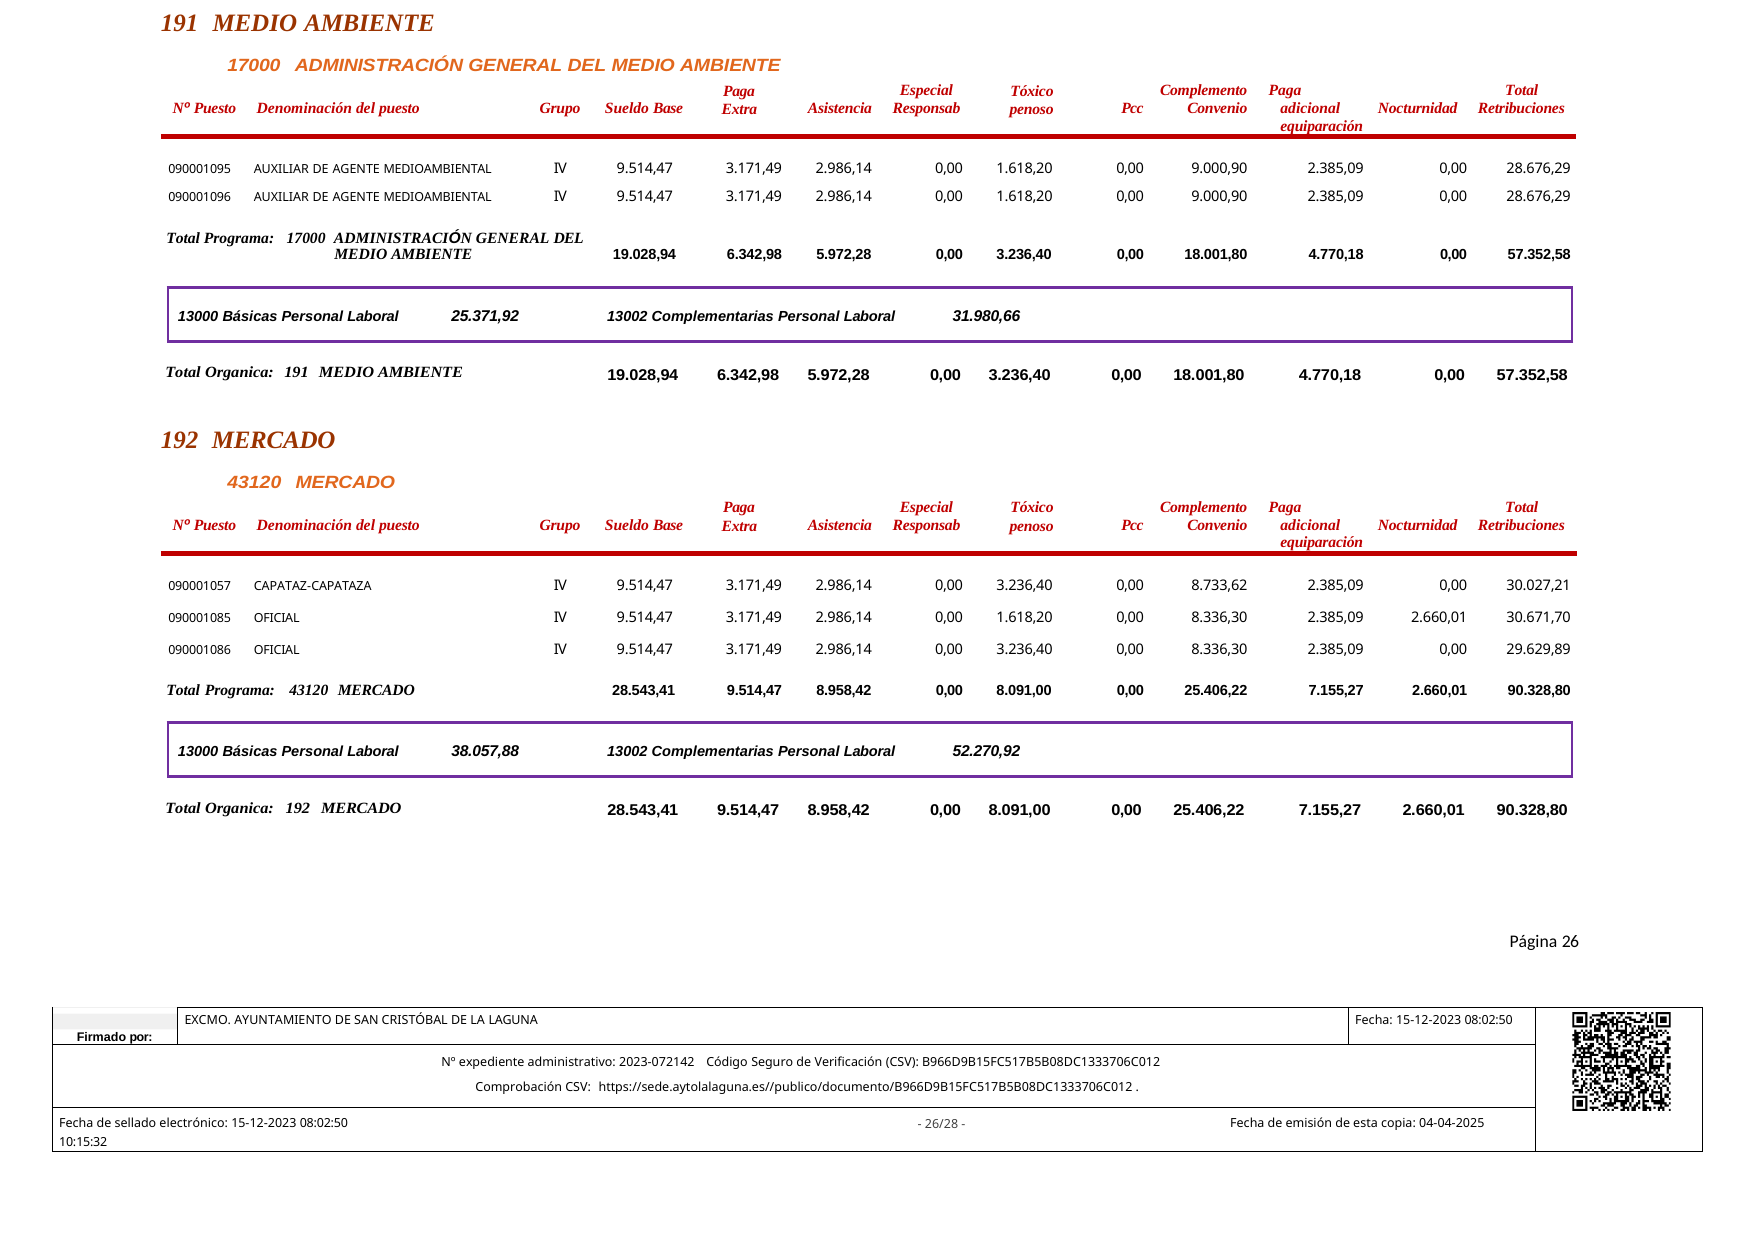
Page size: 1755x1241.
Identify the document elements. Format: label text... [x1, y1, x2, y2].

table_cell 28.676,29 [1472, 139, 1576, 180]
table_header EXCMO. AYUNTAMIENTO DE SAN CRISTÓBAL DE LA LAGUNA [178, 1008, 1348, 1044]
table_header Paga Extra [703, 82, 795, 134]
table_cell 0,00 [1086, 597, 1153, 633]
table_cell IV [480, 556, 593, 597]
table_header Nº Puesto [161, 498, 245, 551]
table_cell 2.986,14 [795, 139, 883, 180]
table_cell 9.514,47 [596, 180, 703, 206]
table_cell IV [480, 597, 593, 633]
table_cell 090001086 [161, 633, 245, 659]
subtitle 192 MERCADO [161, 425, 1710, 454]
table_cell 9.514,47 [703, 659, 795, 700]
table_header Nocturnidad [1372, 498, 1473, 551]
table_cell 9.514,47 [593, 556, 703, 597]
table_cell OFICIAL [245, 597, 480, 633]
table_cell 9.514,47 [593, 597, 703, 633]
table_cell 9.000,90 [1152, 139, 1258, 180]
table_header Total Retribuciones [1473, 498, 1577, 551]
table_cell 5.972,28 [795, 206, 883, 265]
table_cell 90.328,80 [1473, 659, 1577, 700]
table_cell Nº expediente administrativo: 2023-072142 Código Seguro de Verificación (CSV): B966D9B15FC517B5B08DC1333706C012 Comprobación CSV: https://sede.aytolalaguna.es//publico/documento/B966D9B15FC517B5B08DC1333706C012 . [53, 1045, 1535, 1107]
table_cell 2.660,01 [1372, 659, 1473, 700]
table_cell 3.236,40 [980, 206, 1085, 265]
table_header Pcc [1085, 82, 1152, 134]
table_cell 28.676,29 [1472, 180, 1576, 206]
table_cell 3.236,40 [980, 556, 1086, 597]
table_cell 090001095 [161, 139, 245, 180]
table_cell 0,00 [883, 633, 980, 659]
table_cell 0,00 [883, 556, 980, 597]
table_cell 8.958,42 [795, 659, 883, 700]
text Total Organica: 191 MEDIO AMBIENTE 19.028,94 6.342,98 5.972,28 0,00 3.236,40 0,00 18.001,80 4.770,18 0,00 57.352,58 [165, 363, 1710, 383]
table_cell IV [524, 139, 596, 180]
table_header Sueldo Base [593, 498, 703, 551]
table_cell 25.406,22 [1153, 659, 1259, 700]
table_cell 090001057 [161, 556, 245, 597]
table_header Sueldo Base [596, 82, 703, 134]
table_cell 0,00 [883, 139, 979, 180]
table_cell IV [480, 633, 593, 659]
table_cell 0,00 [883, 180, 979, 206]
table_cell 2.385,09 [1259, 139, 1371, 180]
table_header Grupo [480, 498, 593, 551]
table_cell 2.385,09 [1259, 556, 1372, 597]
subtitle 43120 MERCADO [227, 471, 1710, 492]
table_cell OFICIAL [245, 633, 480, 659]
table_cell 2.385,09 [1259, 180, 1371, 206]
text 13000 Básicas Personal Laboral 38.057,88 13002 Complementarias Personal Laboral 52.270,92 [178, 742, 1571, 760]
table_cell 2.385,09 [1259, 597, 1372, 633]
text Página 26 [44, 930, 1579, 951]
table_cell 3.171,49 [703, 556, 795, 597]
table_cell Total Programa: 17000 ADMINISTRACIÓN GENERAL DEL MEDIO AMBIENTE [161, 206, 596, 265]
table_header Especial Responsab [883, 82, 979, 134]
text Total Organica: 192 MERCADO 28.543,41 9.514,47 8.958,42 0,00 8.091,00 0,00 25.406,22 7.155,27 2.660,01 90.328,80 [165, 798, 1710, 819]
table_cell 0,00 [883, 659, 980, 700]
table_cell 0,00 [1086, 556, 1153, 597]
table_header Nocturnidad [1371, 82, 1472, 134]
table_cell 30.671,70 [1473, 597, 1577, 633]
table_header Total Retribuciones [1472, 82, 1576, 134]
table_cell 0,00 [1085, 180, 1152, 206]
table_cell 2.385,09 [1259, 633, 1372, 659]
table_cell 0,00 [1085, 139, 1152, 180]
table_cell 0,00 [1371, 180, 1472, 206]
table_cell 6.342,98 [703, 206, 795, 265]
table_cell 2.660,01 [1372, 597, 1473, 633]
table_cell IV [524, 180, 596, 206]
text 13000 Básicas Personal Laboral 25.371,92 13002 Complementarias Personal Laboral 31.980,66 [178, 307, 1571, 324]
table_cell 7.155,27 [1259, 659, 1372, 700]
table_cell CAPATAZ-CAPATAZA [245, 556, 480, 597]
table_cell 0,00 [1086, 633, 1153, 659]
table_cell 090001096 [161, 180, 245, 206]
table_cell 3.171,49 [703, 633, 795, 659]
table_cell 3.171,49 [703, 180, 795, 206]
table_header Pcc [1086, 498, 1153, 551]
table_cell 18.001,80 [1152, 206, 1258, 265]
table_cell 8.091,00 [980, 659, 1086, 700]
table_header Paga Extra [703, 498, 795, 551]
table_cell 0,00 [883, 206, 979, 265]
table_header Nº Puesto [161, 82, 245, 134]
table_cell 8.336,30 [1153, 633, 1259, 659]
table_header Asistencia [795, 82, 883, 134]
table_header Complemento Convenio [1153, 498, 1259, 551]
table_header Grupo [524, 82, 596, 134]
subtitle 191 MEDIO AMBIENTE [161, 8, 1710, 37]
table_cell 4.770,18 [1259, 206, 1371, 265]
table_header Fecha: 15-12-2023 08:02:50 [1349, 1008, 1535, 1044]
table_cell 9.514,47 [593, 633, 703, 659]
table_cell 57.352,58 [1472, 206, 1576, 265]
table_cell Total Programa: 43120 MERCADO [161, 659, 480, 700]
table_header [53, 1008, 177, 1013]
table_header Firmado por: [53, 1030, 177, 1044]
table_cell AUXILIAR DE AGENTE MEDIOAMBIENTAL [245, 180, 523, 206]
table_header Especial Responsab [883, 498, 980, 551]
table_cell 0,00 [1086, 659, 1153, 700]
table_cell 19.028,94 [596, 206, 703, 265]
table_cell 29.629,89 [1473, 633, 1577, 659]
table_cell 2.986,14 [795, 180, 883, 206]
subtitle 17000 ADMINISTRACIÓN GENERAL DEL MEDIO AMBIENTE [227, 55, 1710, 75]
table_header [1536, 1008, 1702, 1151]
table_cell AUXILIAR DE AGENTE MEDIOAMBIENTAL [245, 139, 523, 180]
table_header Tóxico penoso [980, 498, 1086, 551]
table_cell 8.733,62 [1153, 556, 1259, 597]
table_cell Fecha de sellado electrónico: 15-12-2023 08:02:50 - 26/28 - Fecha de emisión de esta copia: 04-04-2025 10:15:32 [53, 1108, 1535, 1151]
table_header Tóxico penoso [980, 82, 1085, 134]
table_cell 0,00 [883, 597, 980, 633]
table_cell 0,00 [1371, 206, 1472, 265]
table_header Complemento Convenio [1152, 82, 1258, 134]
table_header Paga adicional equiparación [1259, 498, 1372, 551]
table_cell 0,00 [1371, 139, 1472, 180]
table_header Denominación del puesto [245, 498, 480, 551]
table_cell 0,00 [1085, 206, 1152, 265]
table_cell 2.986,14 [795, 556, 883, 597]
table_cell 090001085 [161, 597, 245, 633]
table_cell 0,00 [1372, 633, 1473, 659]
table_cell 8.336,30 [1153, 597, 1259, 633]
table_cell 1.618,20 [980, 139, 1085, 180]
table_header Denominación del puesto [245, 82, 523, 134]
table_cell 30.027,21 [1473, 556, 1577, 597]
table_cell 9.514,47 [596, 139, 703, 180]
table_cell 2.986,14 [795, 597, 883, 633]
table_header Paga adicional equiparación [1259, 82, 1371, 134]
table_cell 1.618,20 [980, 180, 1085, 206]
table_header Asistencia [795, 498, 883, 551]
table_cell 28.543,41 [480, 659, 703, 700]
table_cell 3.171,49 [703, 597, 795, 633]
table_cell 9.000,90 [1152, 180, 1258, 206]
table_cell 2.986,14 [795, 633, 883, 659]
table_cell 3.236,40 [980, 633, 1086, 659]
table_cell 0,00 [1372, 556, 1473, 597]
table_cell 3.171,49 [703, 139, 795, 180]
table_cell 1.618,20 [980, 597, 1086, 633]
